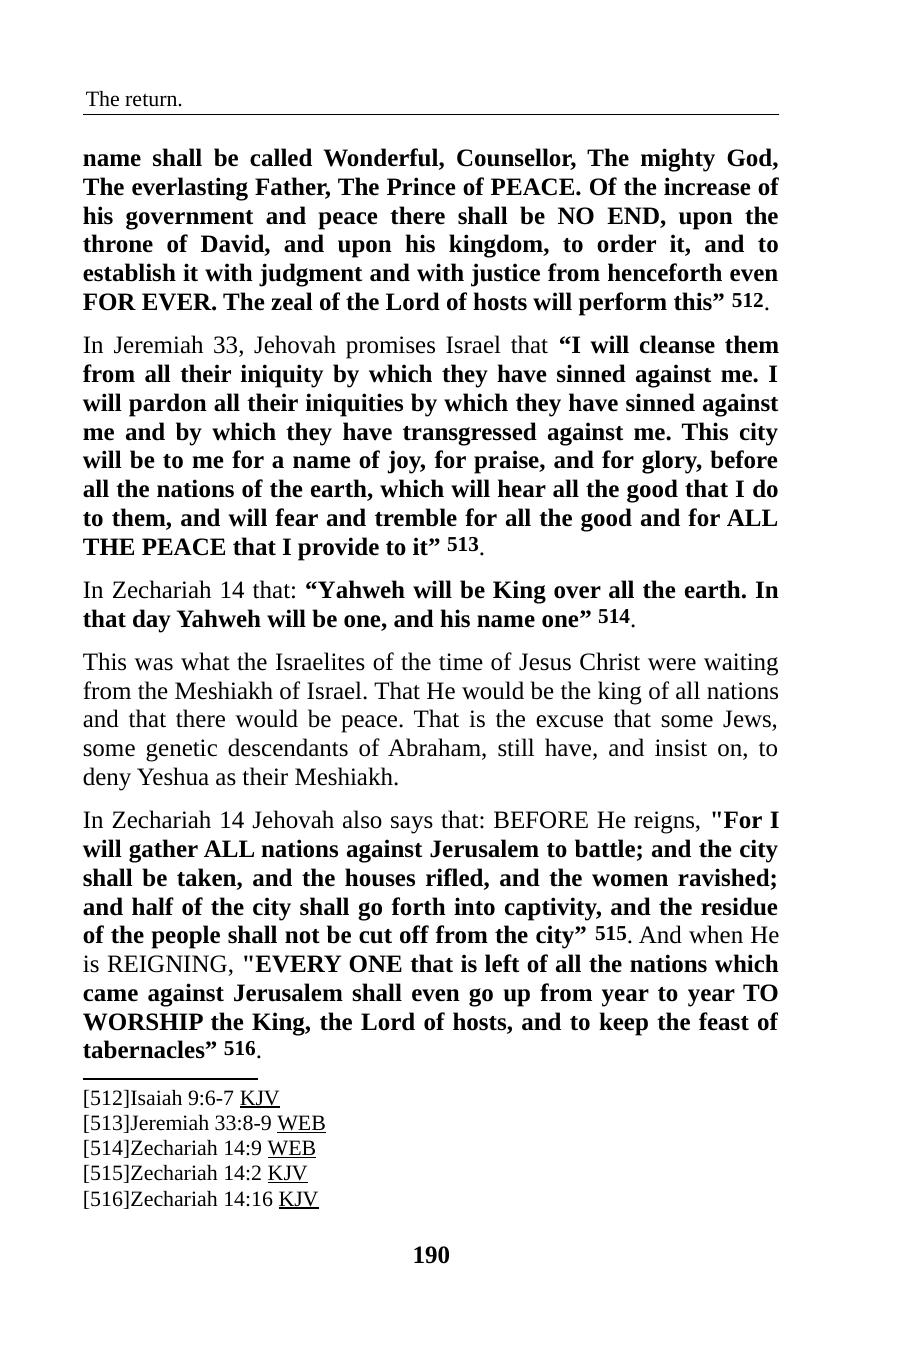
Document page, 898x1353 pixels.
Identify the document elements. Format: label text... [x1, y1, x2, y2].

text Zechariah 14:16 KJV [83, 1186, 779, 1211]
text In Zechariah 14 Jehovah also says that: BEFORE He reigns, "For I will gather ALL nations against Jerusalem to battle; and the city shall be taken, and the houses rifled, and the women ravished; and half of the city shall go forth into captivity, and the residue of the people shall not be cut off from the city” . And when He is REIGNING, "EVERY ONE that is left of all the nations which came against Jerusalem shall even go up from year to year TO WORSHIP the King, the Lord of hosts, and to keep the feast of tabernacles” . [83, 805, 779, 1064]
text Jeremiah 33:8-9 WEB [83, 1110, 779, 1135]
text In Zechariah 14 that: “Yahweh will be King over all the earth. In that day Yahweh will be one, and his name one” . [83, 575, 779, 632]
text Isaiah 9:6-7 KJV [83, 1085, 779, 1110]
text Zechariah 14:9 WEB [83, 1135, 779, 1160]
text In Jeremiah 33, Jehovah promises Israel that “I will cleanse them from all their iniquity by which they have sinned against me. I will pardon all their iniquities by which they have sinned against me and by which they have transgressed against me. This city will be to me for a name of joy, for praise, and for glory, before all the nations of the earth, which will hear all the good that I do to them, and will fear and tremble for all the good and for ALL THE PEACE that I provide to it” . [83, 330, 779, 560]
text Zechariah 14:2 KJV [83, 1160, 779, 1186]
text This was what the Israelites of the time of Jesus Christ were waiting from the Meshiakh of Israel. That He would be the king of all nations and that there would be peace. That is the excuse that some Jews, some genetic descendants of Abraham, still have, and insist on, to deny Yeshua as their Meshiakh. [83, 647, 779, 791]
text name shall be called Wonderful, Counsellor, The mighty God, The everlasting Father, The Prince of PEACE. Of the increase of his government and peace there shall be NO END, upon the throne of David, and upon his kingdom, to order it, and to establish it with judgment and with justice from henceforth even FOR EVER. The zeal of the Lord of hosts will perform this” . [83, 143, 779, 316]
